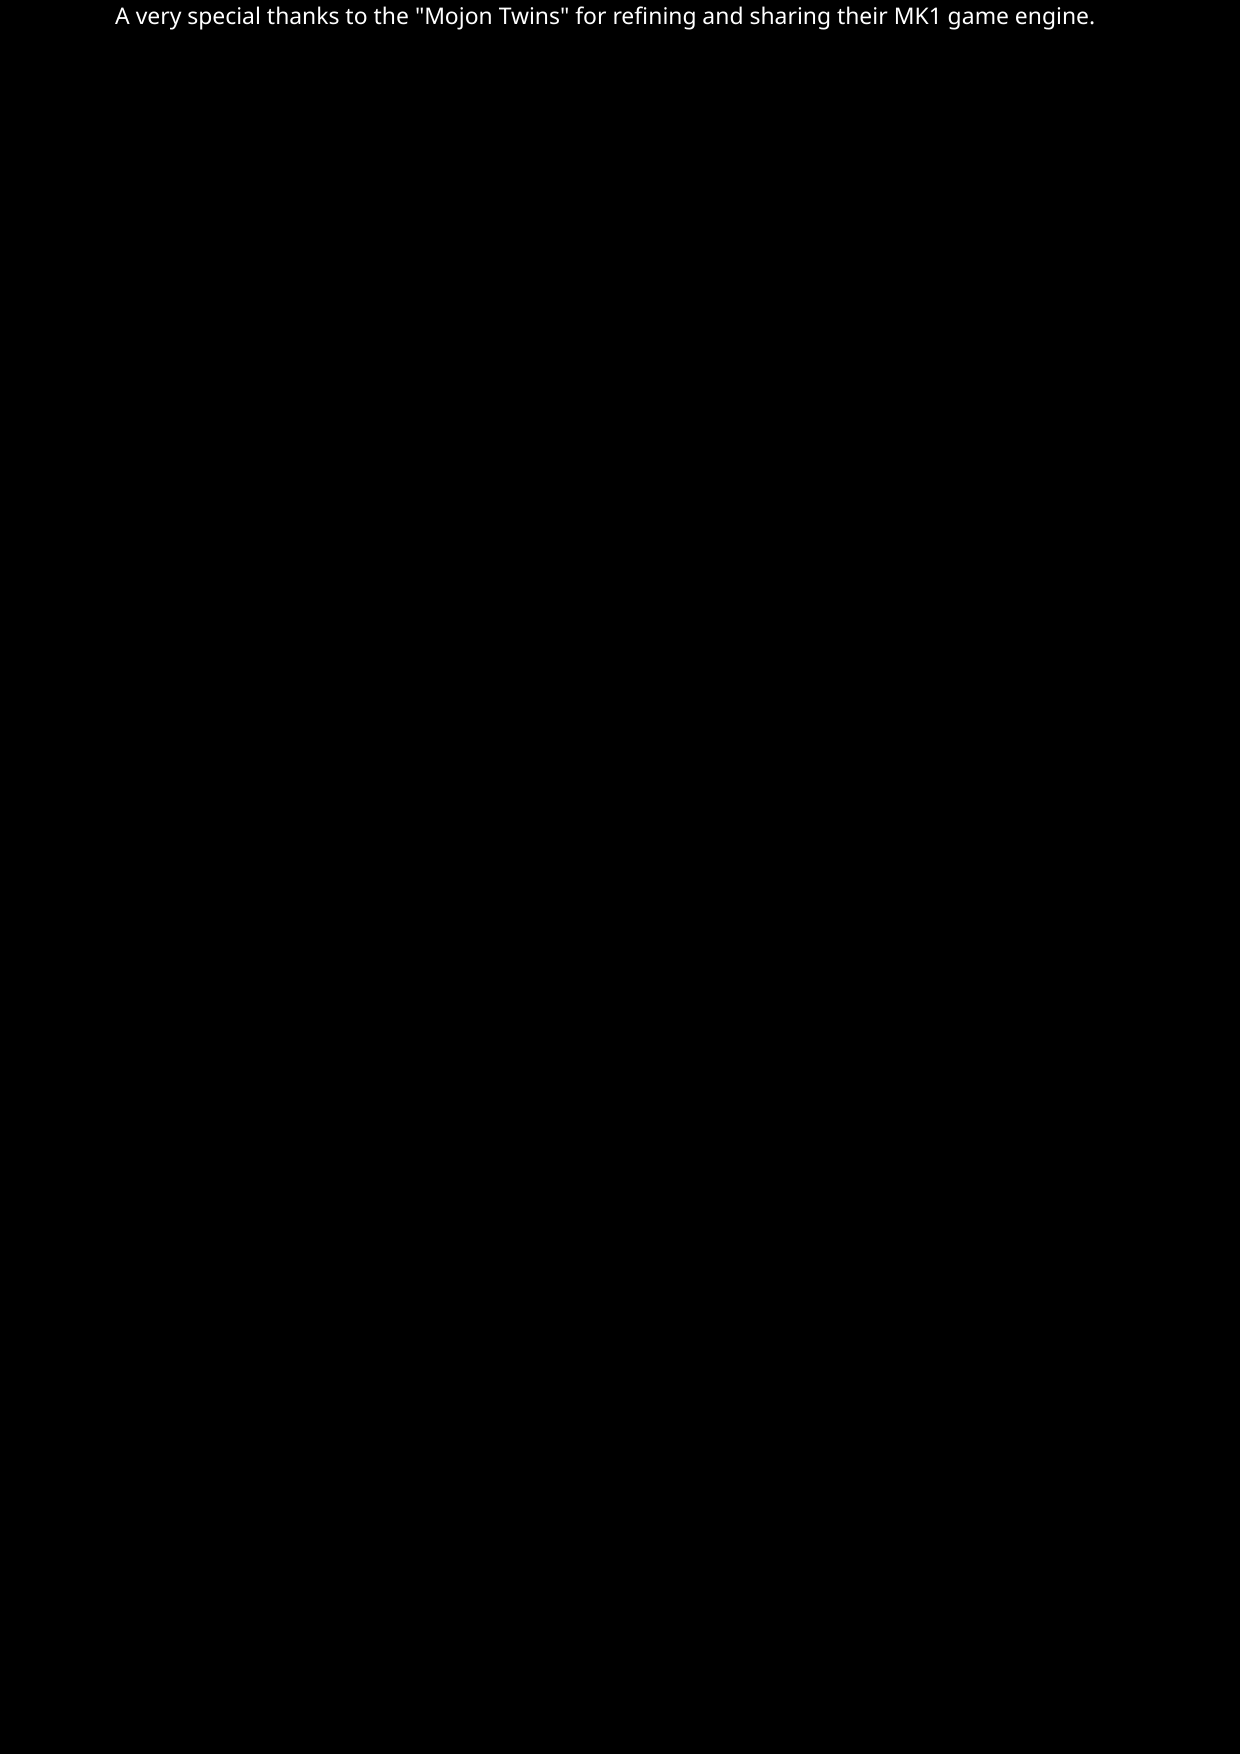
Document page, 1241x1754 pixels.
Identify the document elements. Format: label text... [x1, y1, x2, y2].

text A very special thanks to the "Mojon Twins" for refining and sharing their MK1 game engine. [0, 0, 1211, 31]
